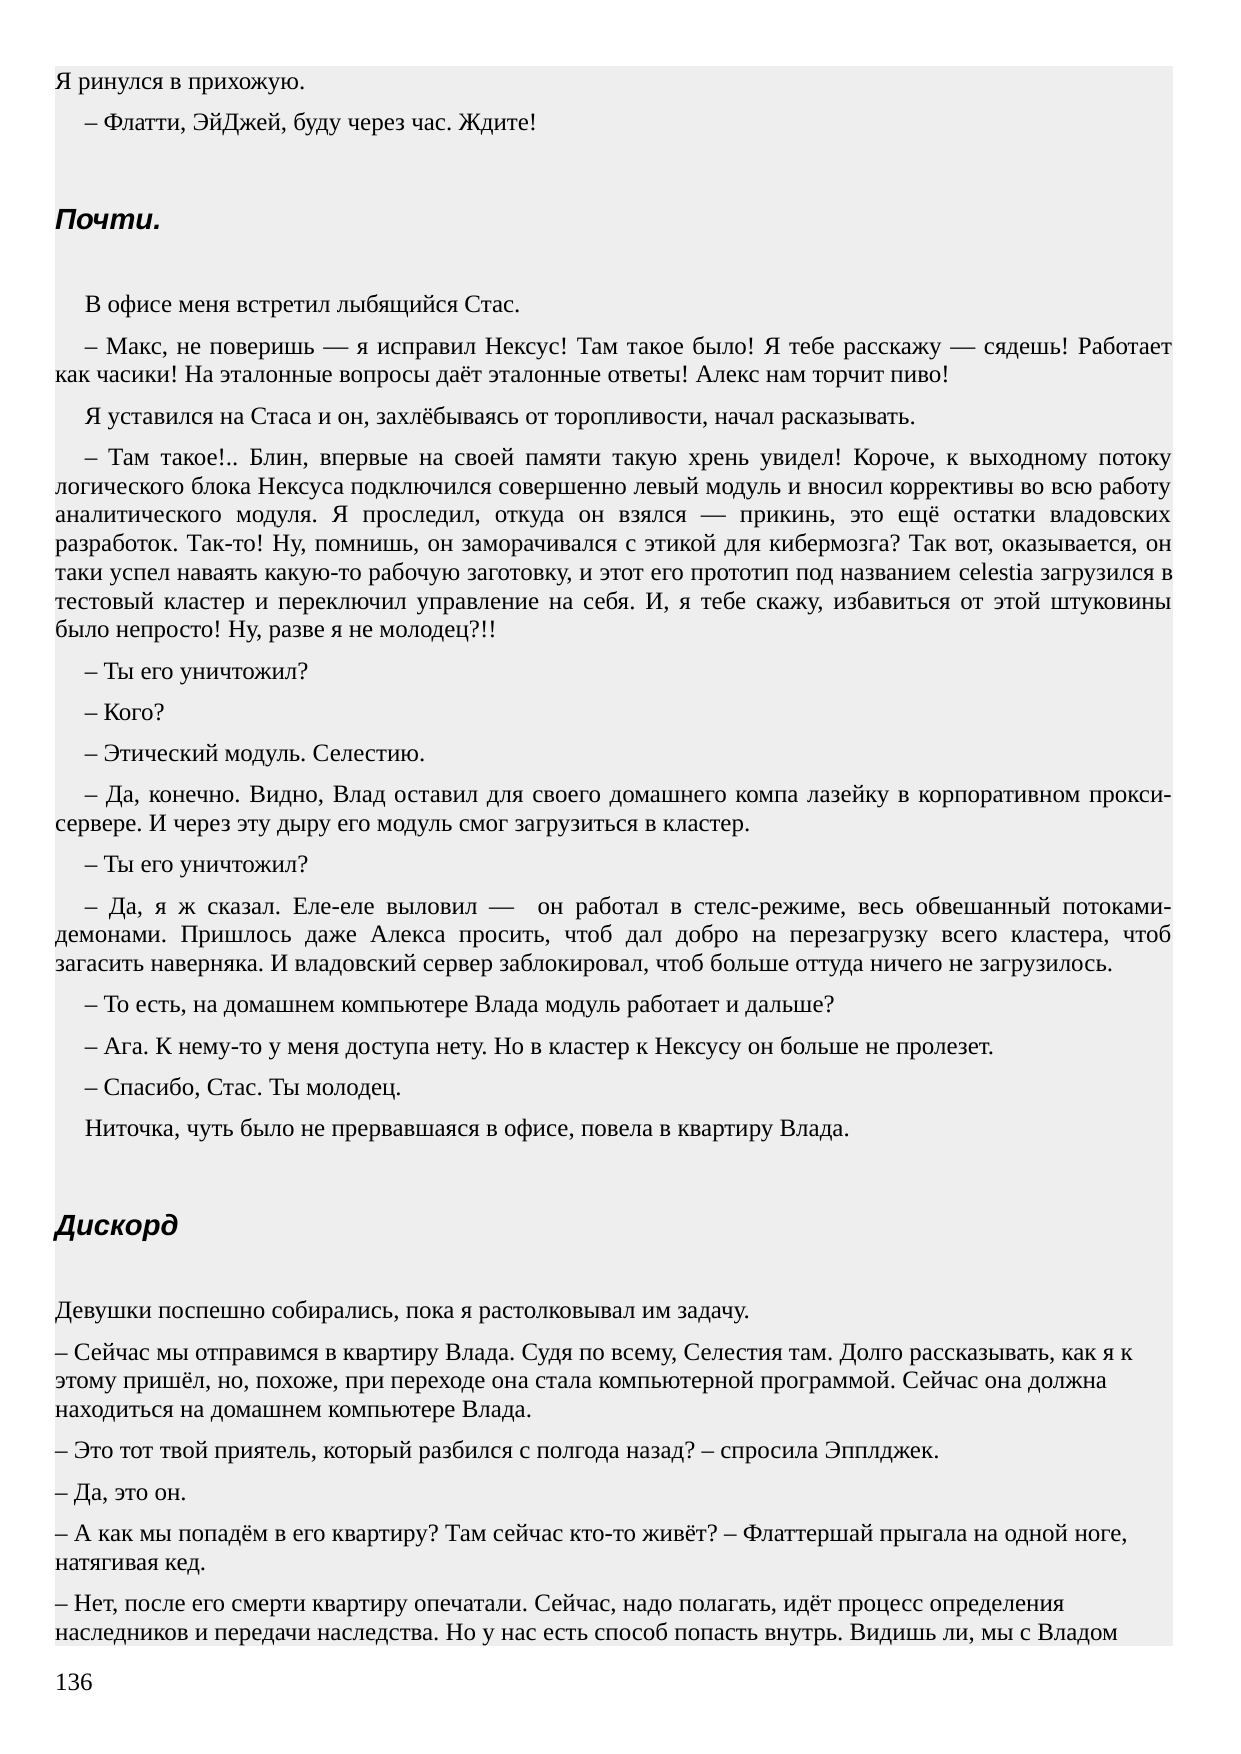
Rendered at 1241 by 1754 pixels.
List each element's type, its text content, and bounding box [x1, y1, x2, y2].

text – То есть, на домашнем компьютере Влада модуль работает и дальше? [55, 989, 1173, 1018]
subtitle Дискорд [55, 1208, 1173, 1242]
text – Кого? [55, 697, 1173, 726]
text – Ага. К нему-то у меня доступа нету. Но в кластер к Нексусу он больше не пролезет. [55, 1031, 1173, 1059]
text – Там такое!.. Блин, впервые на своей памяти такую хрень увидел! Короче, к выходному потоку логического блока Нексуса подключился совершенно левый модуль и вносил коррективы во всю работу аналитического модуля. Я проследил, откуда он взялся — прикинь, это ещё остатки владовских разработок. Так-то! Ну, помнишь, он заморачивался с этикой для кибермозга? Так вот, оказывается, он таки успел наваять какую-то рабочую заготовку, и этот его прототип под названием celestia загрузился в тестовый кластер и переключил управление на себя. И, я тебе скажу, избавиться от этой штуковины было непросто! Ну, разве я не молодец?!! [55, 442, 1173, 643]
text – Спасибо, Стас. Ты молодец. [55, 1072, 1173, 1101]
text – Да, конечно. Видно, Влад оставил для своего домашнего компа лазейку в корпоративном прокси-сервере. И через эту дыру его модуль смог загрузиться в кластер. [55, 779, 1173, 837]
list Я ринулся в прихожую. [55, 66, 1173, 95]
text – Ты его уничтожил? [55, 849, 1173, 878]
text – Этический модуль. Селестию. [55, 738, 1173, 767]
text – Ты его уничтожил? [55, 656, 1173, 684]
text В офисе меня встретил лыбящийся Стас. [55, 289, 1173, 318]
text – Да, я ж сказал. Еле-еле выловил — он работал в стелс-режиме, весь обвешанный потоками-демонами. Пришлось даже Алекса просить, чтоб дал добро на перезагрузку всего кластера, чтоб загасить наверняка. И владовский сервер заблокировал, чтоб больше оттуда ничего не загрузилось. [55, 891, 1173, 977]
text – Нет, после его смерти квартиру опечатали. Сейчас, надо полагать, идёт процесс определения наследников и передачи наследства. Но у нас есть способ попасть внутрь. Видишь ли, мы с Владом [55, 1588, 1173, 1646]
text – Это тот твой приятель, который разбился с полгода назад? – спросила Эпплджек. [55, 1436, 1173, 1464]
text – Да, это он. [55, 1477, 1173, 1506]
text – Флатти, ЭйДжей, буду через час. Ждите! [55, 107, 1173, 136]
text Я уставился на Стаса и он, захлёбываясь от торопливости, начал расказывать. [55, 401, 1173, 429]
subtitle Почти. [55, 202, 1173, 236]
text Девушки поспешно собирались, пока я растолковывал им задачу. [55, 1296, 1173, 1324]
text – Сейчас мы отправимся в квартиру Влада. Судя по всему, Селестия там. Долго рассказывать, как я к этому пришёл, но, похоже, при переходе она стала компьютерной программой. Сейчас она должна находиться на домашнем компьютере Влада. [55, 1337, 1173, 1423]
text Ниточка, чуть было не прервавшаяся в офисе, повела в квартиру Влада. [55, 1113, 1173, 1142]
text – Макс, не поверишь — я исправил Нексус! Там такое было! Я тебе расскажу — сядешь! Работает как часики! На эталонные вопросы даёт эталонные ответы! Алекс нам торчит пиво! [55, 331, 1173, 388]
text – А как мы попадём в его квартиру? Там сейчас кто-то живёт? – Флаттершай прыгала на одной ноге, натягивая кед. [55, 1518, 1173, 1576]
